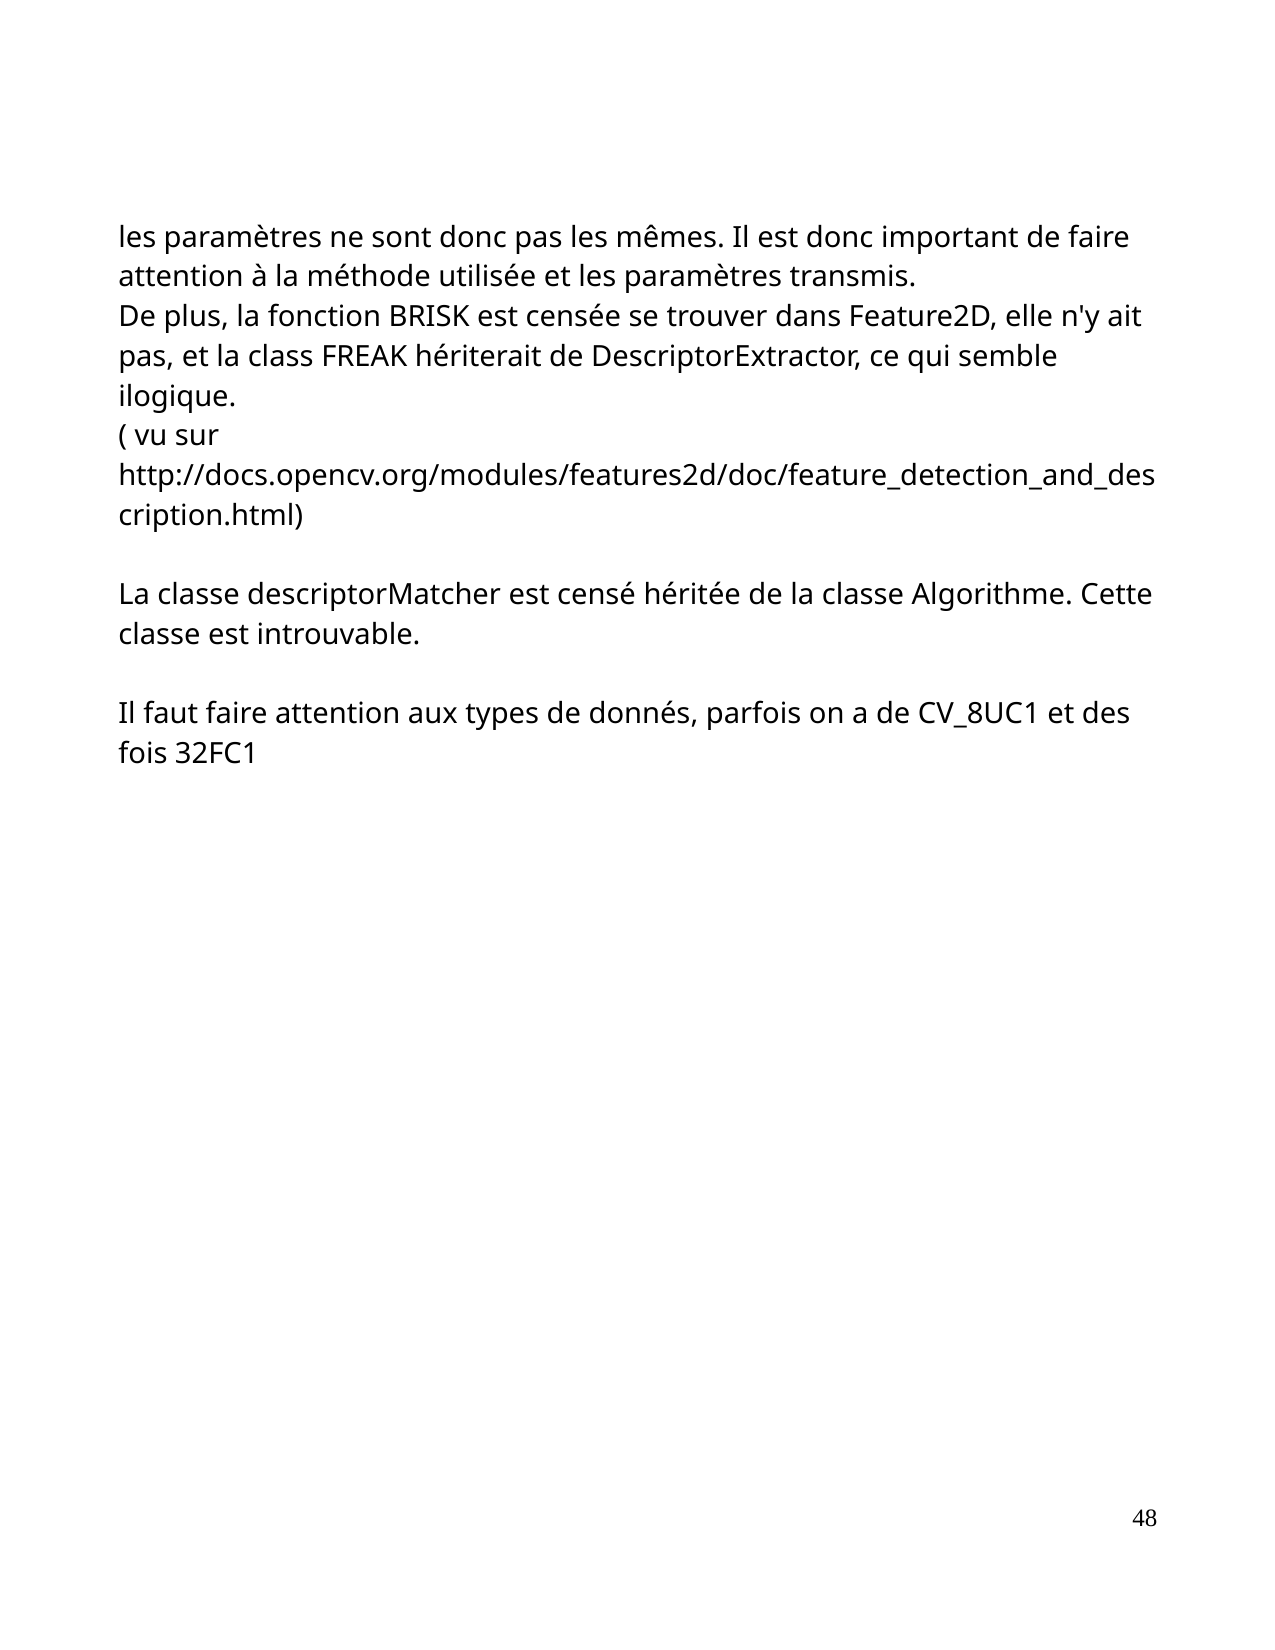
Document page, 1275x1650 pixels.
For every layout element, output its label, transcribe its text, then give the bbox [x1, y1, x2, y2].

text De plus, la fonction BRISK est censée se trouver dans Feature2D, elle n'y ait pas, et la class FREAK hériterait de DescriptorExtractor, ce qui semble ilogique. [118, 295, 1157, 414]
text Il faut faire attention aux types de donnés, parfois on a de CV_8UC1 et des fois 32FC1 [118, 692, 1157, 772]
text les paramètres ne sont donc pas les mêmes. Il est donc important de faire attention à la méthode utilisée et les paramètres transmis. [118, 216, 1157, 295]
text ( vu sur http://docs.opencv.org/modules/features2d/doc/feature_detection_and_description.html) [118, 414, 1157, 533]
text La classe descriptorMatcher est censé héritée de la classe Algorithme. Cette classe est introuvable. [118, 573, 1157, 653]
